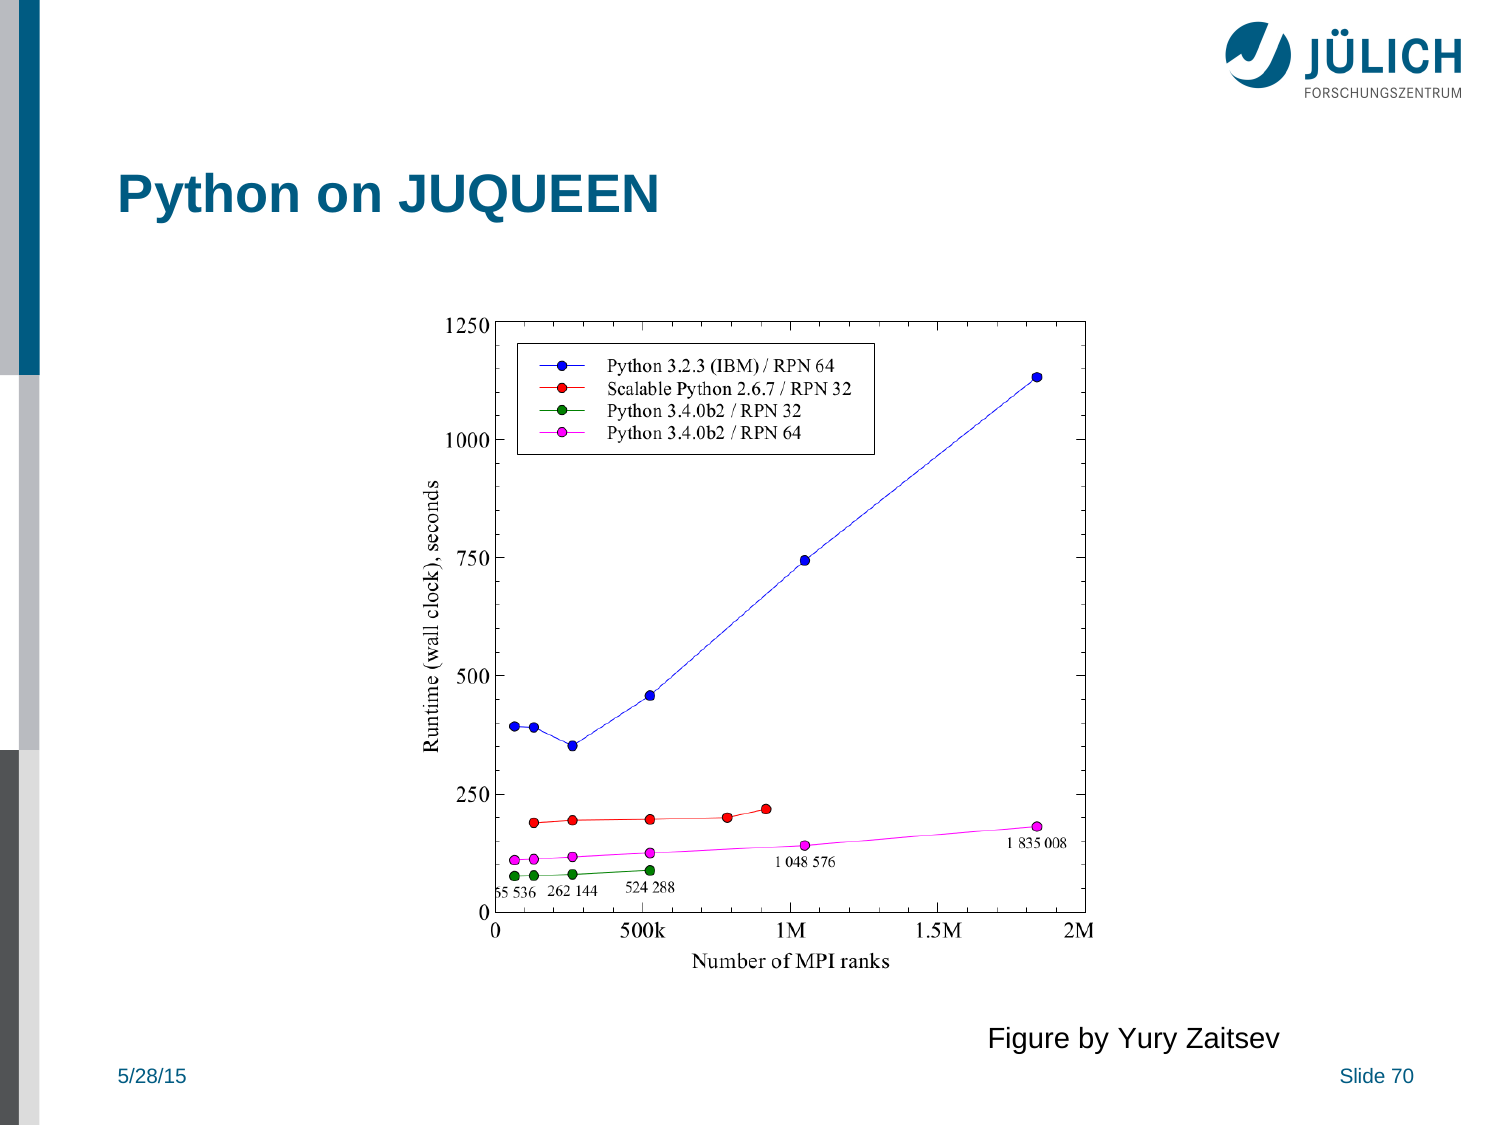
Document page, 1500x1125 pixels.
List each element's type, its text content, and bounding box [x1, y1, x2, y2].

picture [417, 312, 1093, 988]
text_box Figure by Yury Zaitsev [972, 1011, 1292, 1062]
title Python on JUQUEEN [117, 99, 1393, 288]
picture [1224, 20, 1461, 98]
